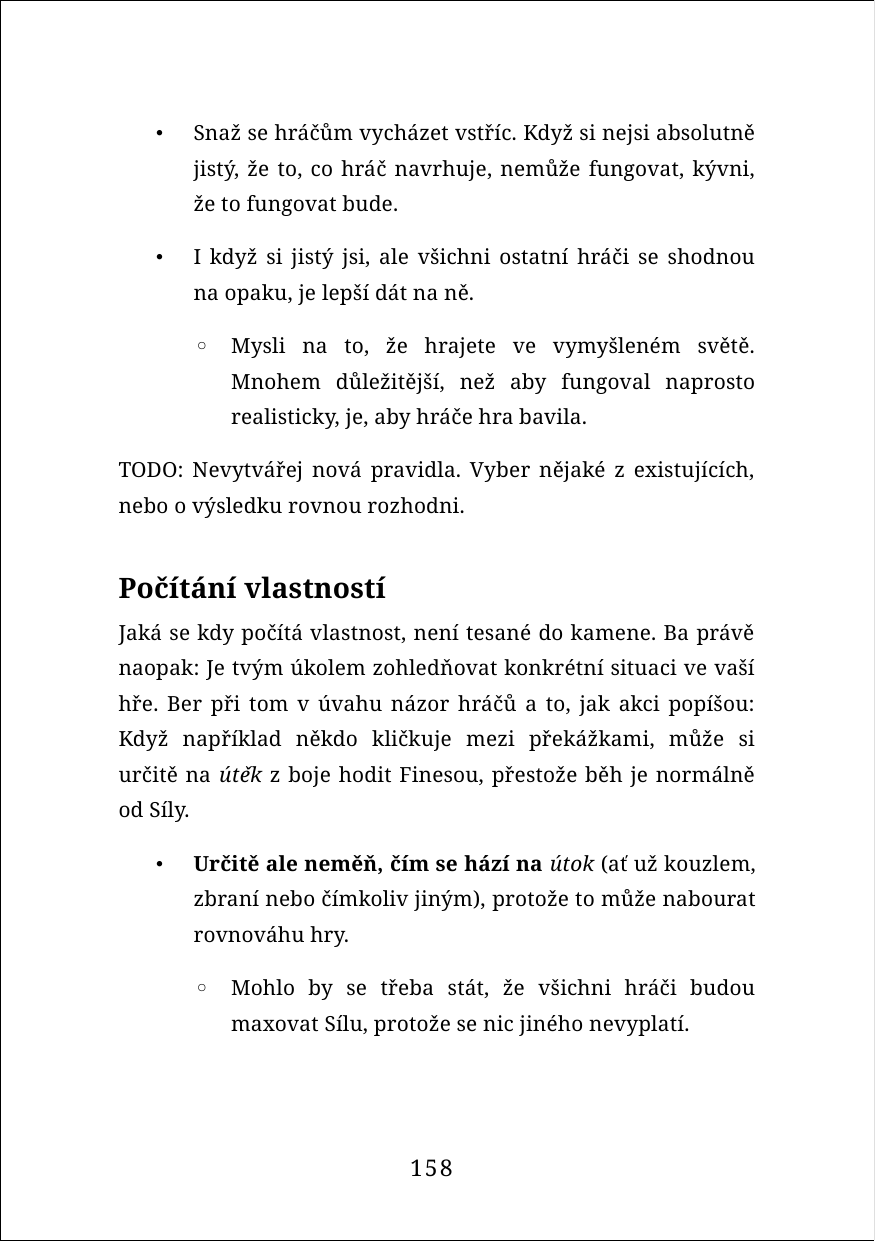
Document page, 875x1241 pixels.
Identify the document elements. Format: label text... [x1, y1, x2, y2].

list I když si jistý jsi, ale všichni ostatní hráči se shodnou na opaku, je lepší dát na ně. [156, 242, 756, 306]
list Mohlo by se třeba stát, že všichni hráči budou maxovat Sílu, protože se nic jiného nevyplatí. [193, 973, 756, 1037]
list Mysli na to, že hrajete ve vymyšleném světě. Mnohem důležitější, než aby fungoval naprosto realisticky, je, aby hráče hra bavila. [193, 331, 756, 431]
list Určitě ale neměň, čím se hází na útok (ať už kouzlem, zbraní nebo čímkoliv jiným), protože to může nabourat rovnováhu hry. [156, 849, 756, 948]
text TODO: Nevytvářej nová pravidla. Vyber nějaké z existujících, nebo o výsledku rovnou rozhodni. [118, 456, 756, 519]
list Snaž se hráčům vycházet vstříc. Když si nejsi absolutně jistý, že to, co hráč navrhuje, nemůže fungovat, kývni, že to fungovat bude. [156, 118, 756, 218]
text Jaká se kdy počítá vlastnost, není tesané do kamene. Ba právě naopak: Je tvým úkolem zohledňovat konkrétní situaci ve vaší hře. Ber při tom v úvahu názor hráčů a to, jak akci popíšou: Když například někdo kličkuje mezi překážkami, může si určitě na útěk z boje hodit Finesou, přestože běh je normálně od Síly. [118, 618, 756, 824]
subtitle Počítání vlastností [118, 568, 756, 606]
